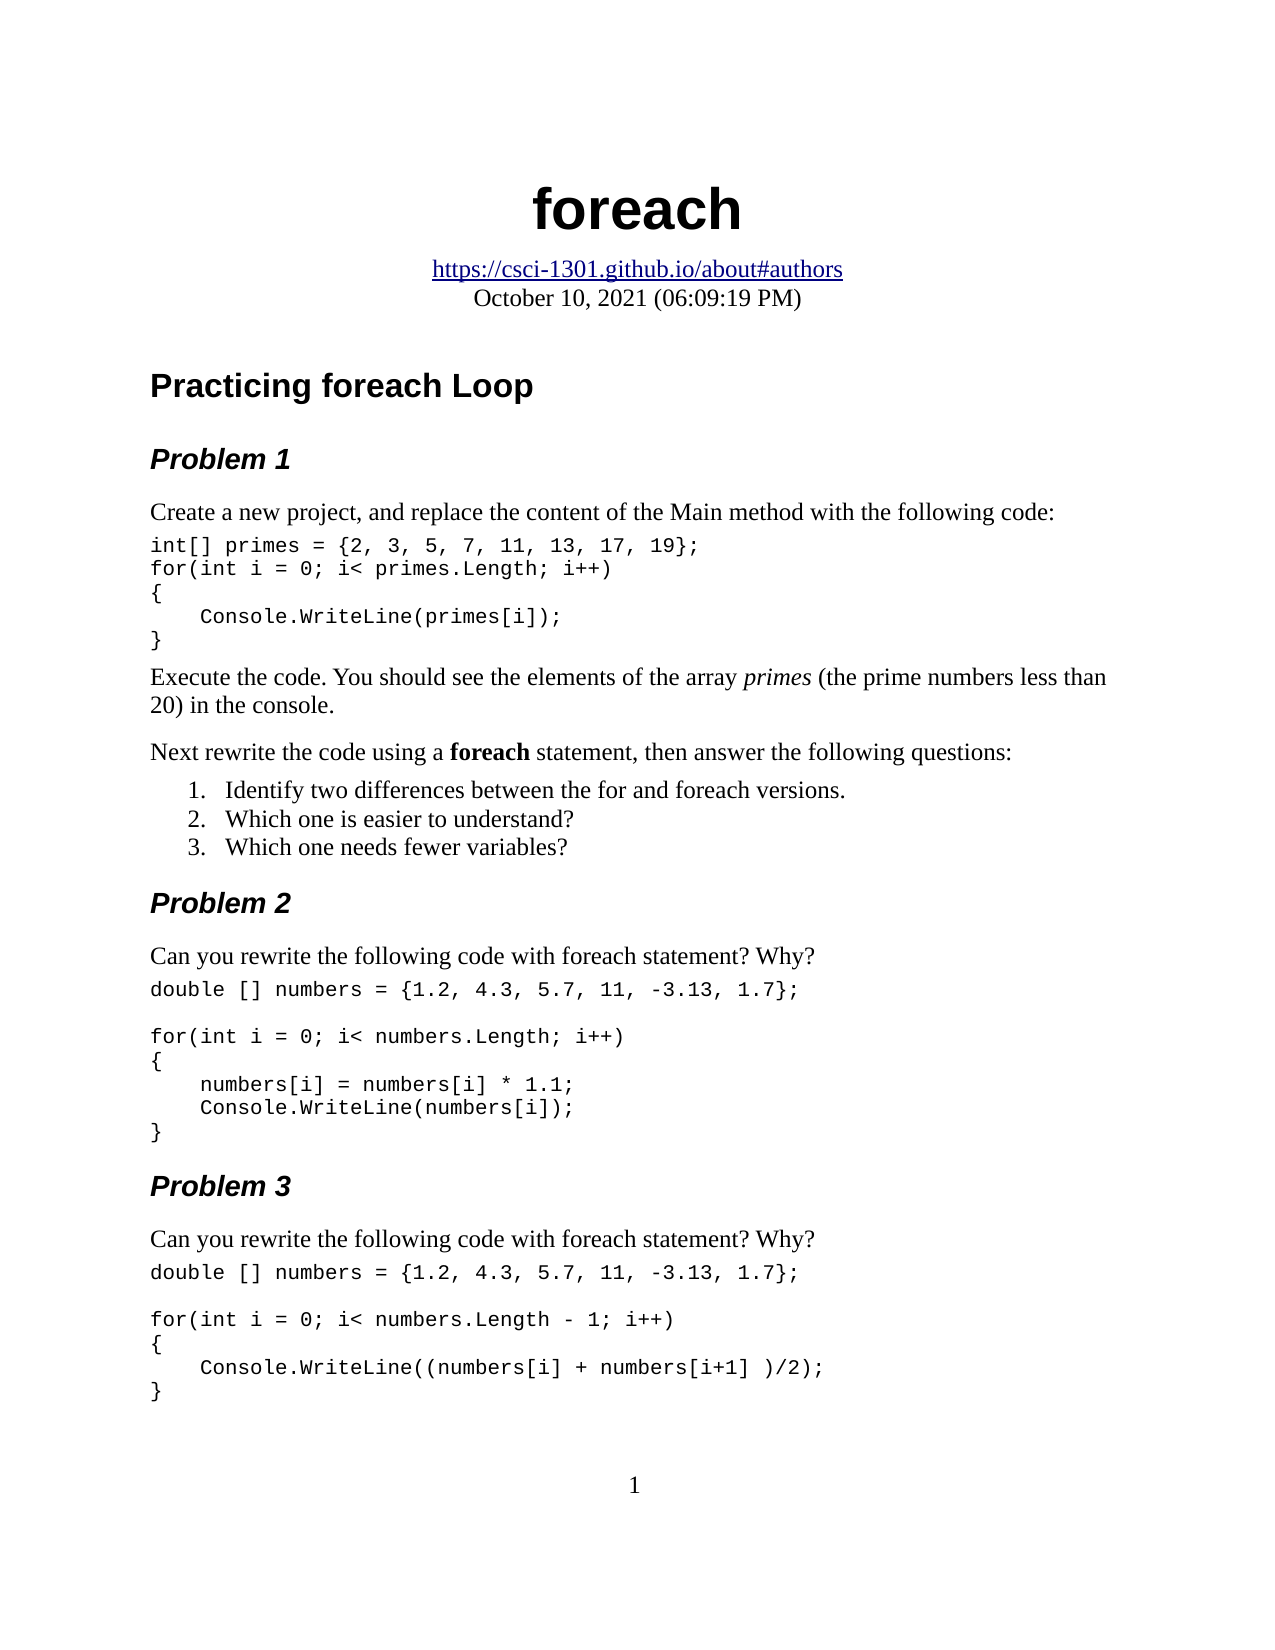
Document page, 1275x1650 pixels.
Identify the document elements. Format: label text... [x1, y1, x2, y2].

text Can you rewrite the following code with foreach statement? Why? [150, 941, 1125, 970]
list Which one is easier to understand? [187, 804, 1125, 832]
subtitle Problem 1 [150, 442, 1125, 476]
title foreach [150, 175, 1125, 242]
text double [] numbers = {1.2, 4.3, 5.7, 11, -3.13, 1.7}; [150, 979, 1125, 1003]
text Execute the code. You should see the elements of the array primes (the prime numbers less than 20) in the console. [150, 662, 1125, 719]
text for(int i = 0; i< numbers.Length; i++) [150, 1026, 1125, 1050]
subtitle Problem 3 [150, 1169, 1125, 1203]
text int[] primes = {2, 3, 5, 7, 11, 13, 17, 19}; [150, 535, 1125, 558]
text Console.WriteLine((numbers[i] + numbers[i+1] )/2); [150, 1357, 1125, 1380]
text { [150, 1333, 1125, 1357]
subtitle Problem 2 [150, 886, 1125, 920]
text } [150, 1121, 1125, 1144]
text for(int i = 0; i< numbers.Length - 1; i++) [150, 1309, 1125, 1333]
list Identify two differences between the for and foreach versions. [187, 775, 1125, 804]
text } [150, 629, 1125, 653]
text Console.WriteLine(primes[i]); [150, 606, 1125, 629]
text https://csci-1301.github.io/about#authors [150, 254, 1125, 283]
text Can you rewrite the following code with foreach statement? Why? [150, 1224, 1125, 1253]
text } [150, 1380, 1125, 1404]
text October 10, 2021 (06:09:19 PM) [150, 283, 1125, 312]
text Next rewrite the code using a foreach statement, then answer the following questions: [150, 737, 1125, 766]
subtitle Practicing foreach Loop [150, 366, 1125, 404]
text Console.WriteLine(numbers[i]); [150, 1097, 1125, 1121]
text for(int i = 0; i< primes.Length; i++) [150, 558, 1125, 582]
list Which one needs fewer variables? [187, 832, 1125, 861]
text { [150, 1050, 1125, 1073]
text numbers[i] = numbers[i] * 1.1; [150, 1073, 1125, 1097]
text double [] numbers = {1.2, 4.3, 5.7, 11, -3.13, 1.7}; [150, 1262, 1125, 1286]
text { [150, 582, 1125, 606]
text Create a new project, and replace the content of the Main method with the following code: [150, 497, 1125, 526]
